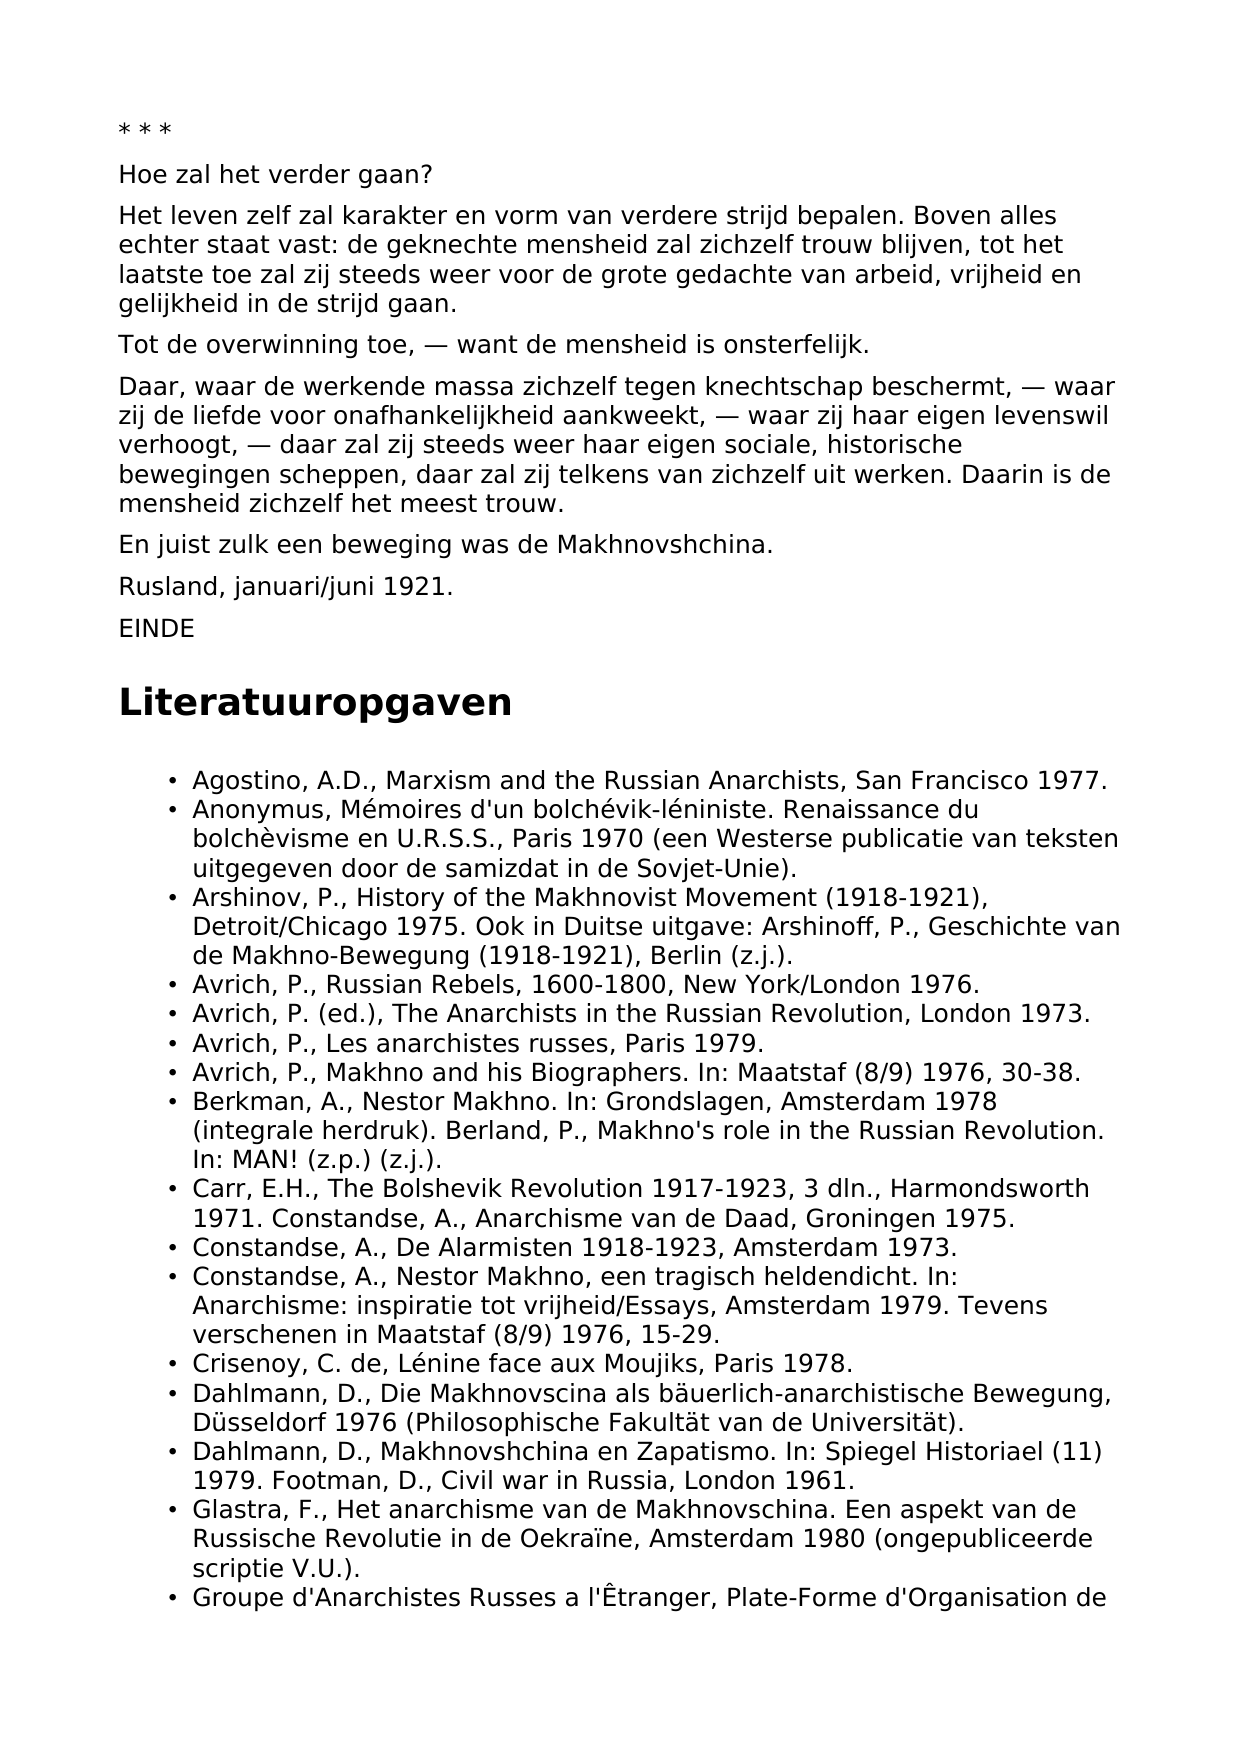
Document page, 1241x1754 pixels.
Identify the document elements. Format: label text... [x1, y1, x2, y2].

list Dahlmann, D., Die Makhnovscina als bäuerlich-anarchistische Bewegung, Düsseldorf 1976 (Philosophische Fakultät van de Universität). [177, 1379, 1122, 1437]
list Dahlmann, D., Makhnovshchina en Zapatismo. In: Spiegel Historiael (11) 1979. Footman, D., Civil war in Russia, London 1961. [177, 1437, 1122, 1495]
text En juist zulk een beweging was de Makhnovshchina. [118, 531, 1122, 560]
text Hoe zal het verder gaan? [118, 160, 1122, 189]
list Crisenoy, C. de, Lénine face aux Moujiks, Paris 1978. [177, 1349, 1122, 1379]
text Het leven zelf zal karakter en vorm van verdere strijd bepalen. Boven alles echter staat vast: de geknechte mensheid zal zichzelf trouw blijven, tot het laatste toe zal zij steeds weer voor de grote gedachte van arbeid, vrijheid en gelijkheid in de strijd gaan. [118, 201, 1122, 318]
list Avrich, P., Russian Rebels, 1600-1800, New York/London 1976. [177, 970, 1122, 999]
list Constandse, A., De Alarmisten 1918-1923, Amsterdam 1973. [177, 1233, 1122, 1262]
list Carr, E.H., The Bolshevik Revolution 1917-1923, 3 dln., Harmondsworth 1971. Constandse, A., Anarchisme van de Daad, Groningen 1975. [177, 1174, 1122, 1233]
list Groupe d'Anarchistes Russes a l'Êtranger, Plate-Forme d'Organisation de [177, 1583, 1122, 1612]
text Tot de overwinning toe, — want de mensheid is onsterfelijk. [118, 331, 1122, 360]
text EINDE [118, 614, 1122, 643]
text Daar, waar de werkende massa zichzelf tegen knechtschap beschermt, — waar zij de liefde voor onafhankelijkheid aankweekt, — waar zij haar eigen levenswil verhoogt, — daar zal zij steeds weer haar eigen sociale, historische bewegingen scheppen, daar zal zij telkens van zichzelf uit werken. Daarin is de mensheid zichzelf het meest trouw. [118, 372, 1122, 518]
list Constandse, A., Nestor Makhno, een tragisch heldendicht. In: Anarchisme: inspiratie tot vrijheid/Essays, Amsterdam 1979. Tevens verschenen in Maatstaf (8/9) 1976, 15-29. [177, 1262, 1122, 1349]
list Agostino, A.D., Marxism and the Russian Anarchists, San Francisco 1977. [177, 766, 1122, 795]
list Arshinov, P., History of the Makhnovist Movement (1918-1921), Detroit/Chicago 1975. Ook in Duitse uitgave: Arshinoff, P., Geschichte van de Makhno-Bewegung (1918-1921), Berlin (z.j.). [177, 883, 1122, 970]
subtitle Literatuuropgaven [118, 681, 1122, 724]
text * * * [118, 118, 1122, 147]
list Avrich, P., Les anarchistes russes, Paris 1979. [177, 1029, 1122, 1058]
list Glastra, F., Het anarchisme van de Makhnovschina. Een aspekt van de Russische Revolutie in de Oekraïne, Amsterdam 1980 (ongepubliceerde scriptie V.U.). [177, 1495, 1122, 1583]
list Avrich, P. (ed.), The Anarchists in the Russian Revolution, London 1973. [177, 999, 1122, 1029]
list Anonymus, Mémoires d'un bolchévik-léniniste. Renaissance du bolchèvisme en U.R.S.S., Paris 1970 (een Westerse publicatie van teksten uitgegeven door de samizdat in de Sovjet-Unie). [177, 795, 1122, 883]
list Berkman, A., Nestor Makhno. In: Grondslagen, Amsterdam 1978 (integrale herdruk). Berland, P., Makhno's role in the Russian Revolution. In: MAN! (z.p.) (z.j.). [177, 1087, 1122, 1174]
text Rusland, januari/juni 1921. [118, 572, 1122, 601]
list Avrich, P., Makhno and his Biographers. In: Maatstaf (8/9) 1976, 30-38. [177, 1058, 1122, 1087]
